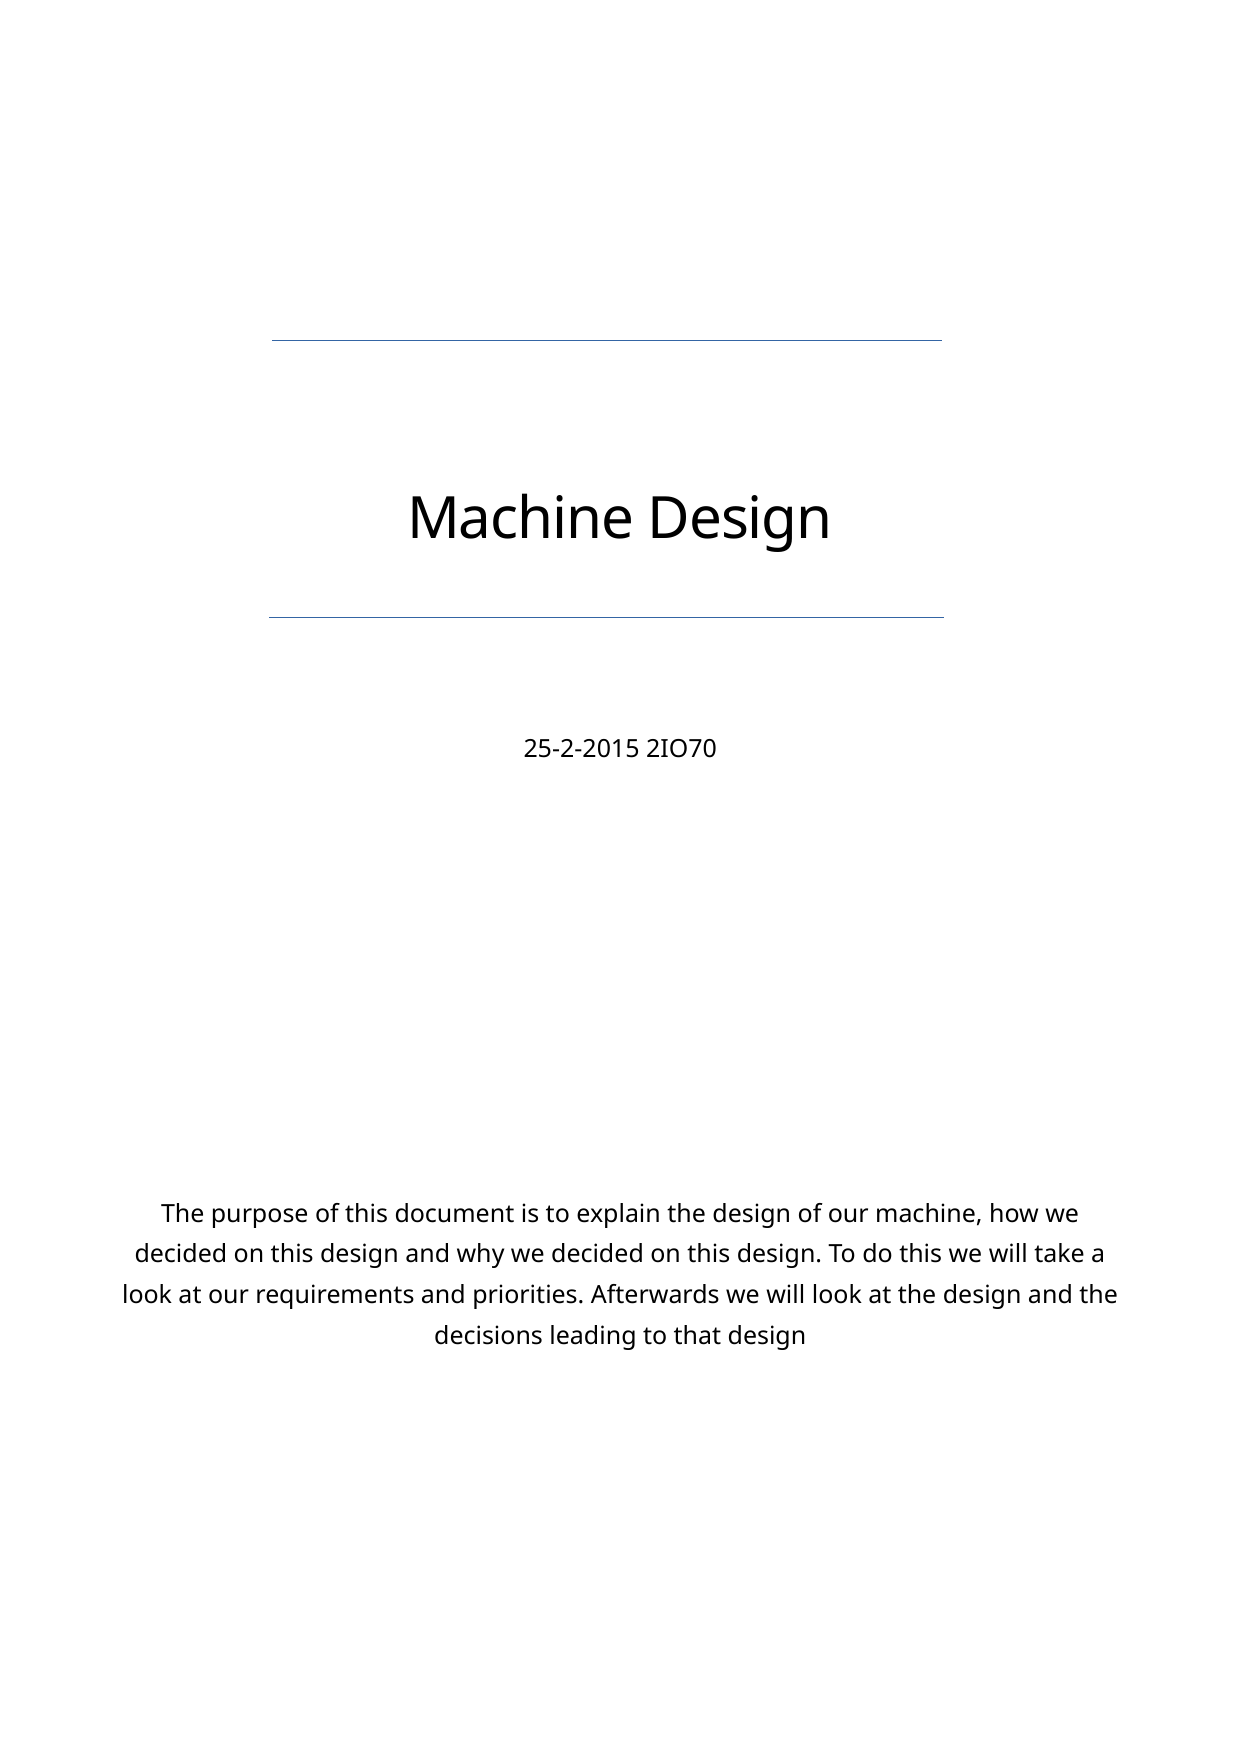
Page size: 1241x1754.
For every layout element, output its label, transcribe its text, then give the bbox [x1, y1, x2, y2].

text The purpose of this document is to explain the design of our machine, how we decided on this design and why we decided on this design. To do this we will take a look at our requirements and priorities. Afterwards we will look at the design and the decisions leading to that design [118, 1195, 1122, 1352]
title Machine Design [118, 476, 1122, 555]
text 25-2-2015 2IO70 [118, 731, 1122, 765]
